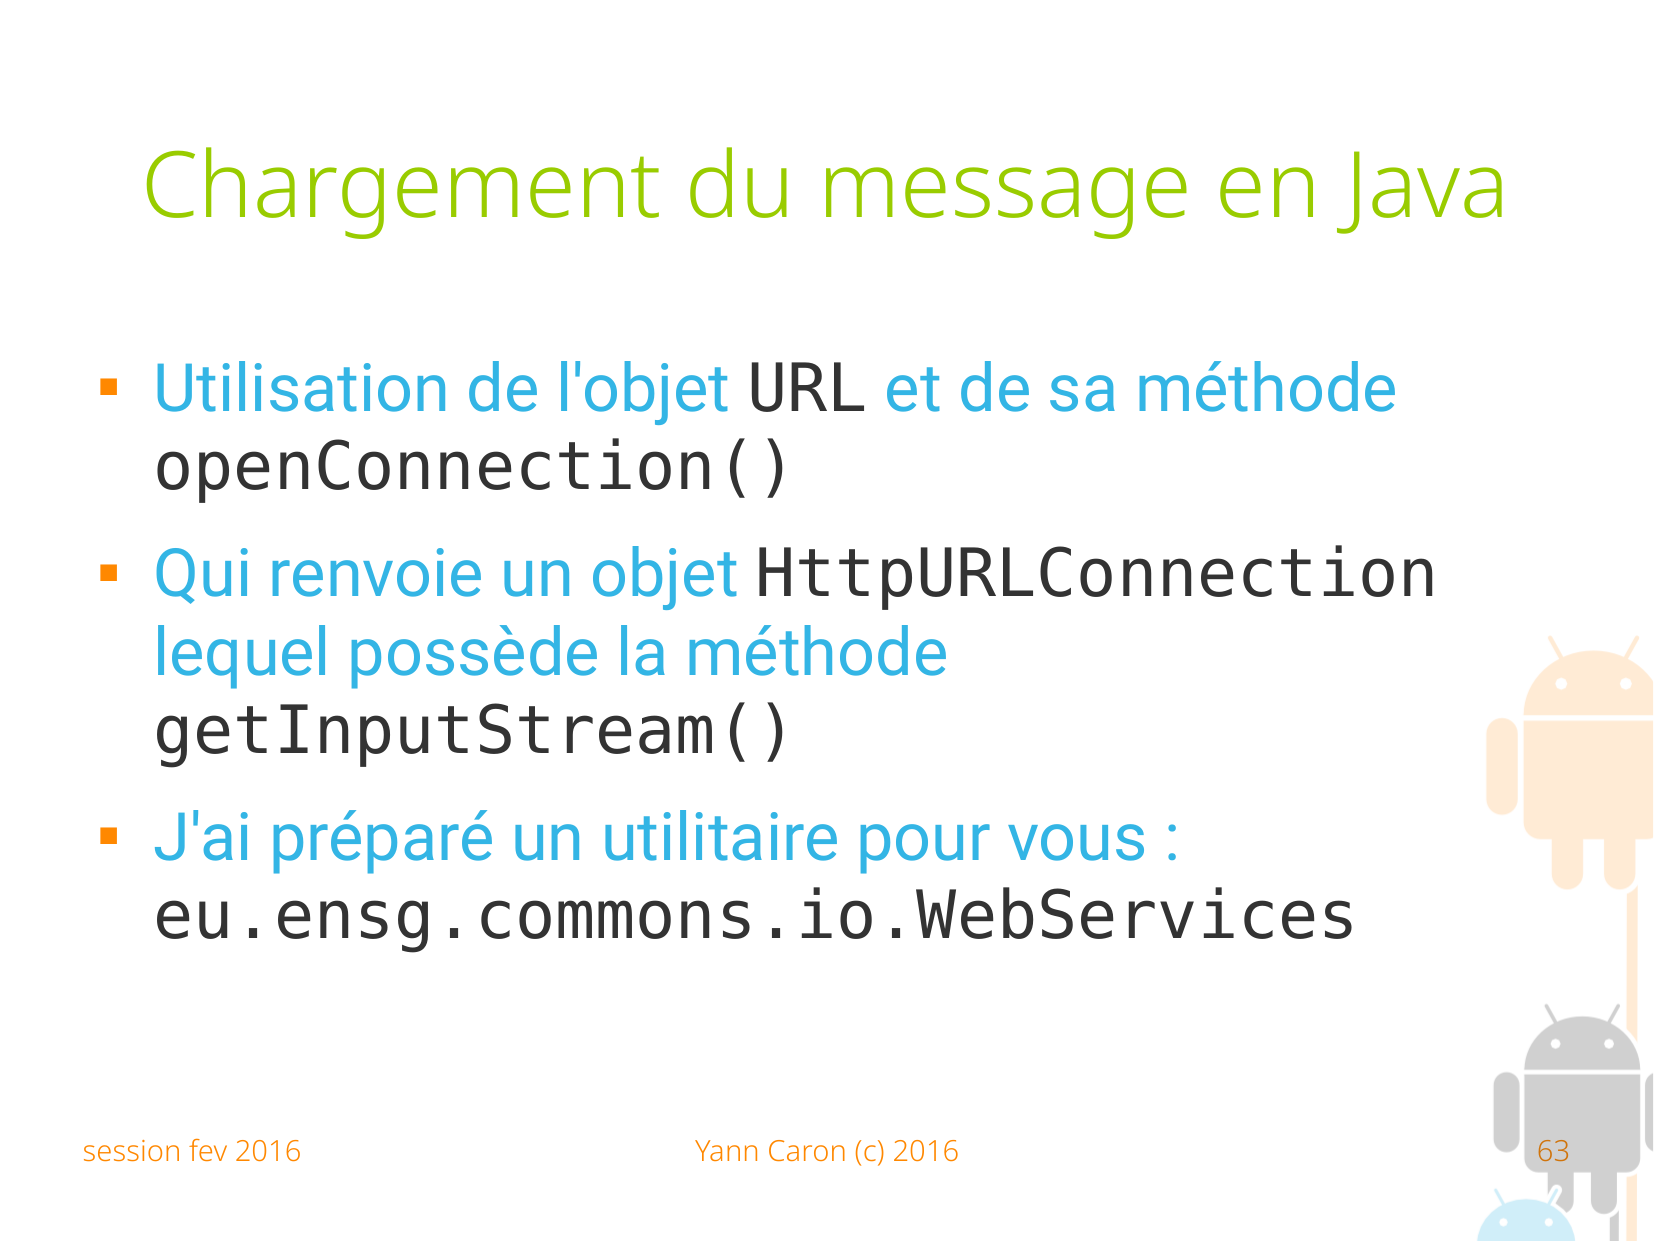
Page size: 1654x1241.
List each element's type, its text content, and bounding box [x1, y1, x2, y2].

picture [240, 423, 1654, 1241]
list Utilisation de l'objet URL et de sa méthode openConnection() Qui renvoie un objet HttpURLConnection lequel possède la méthode getInputStream() J'ai préparé un utilitaire pour vous : eu.ensg.commons.io.WebServices [82, 349, 1571, 1069]
title Chargement du message en Java [82, 78, 1571, 287]
